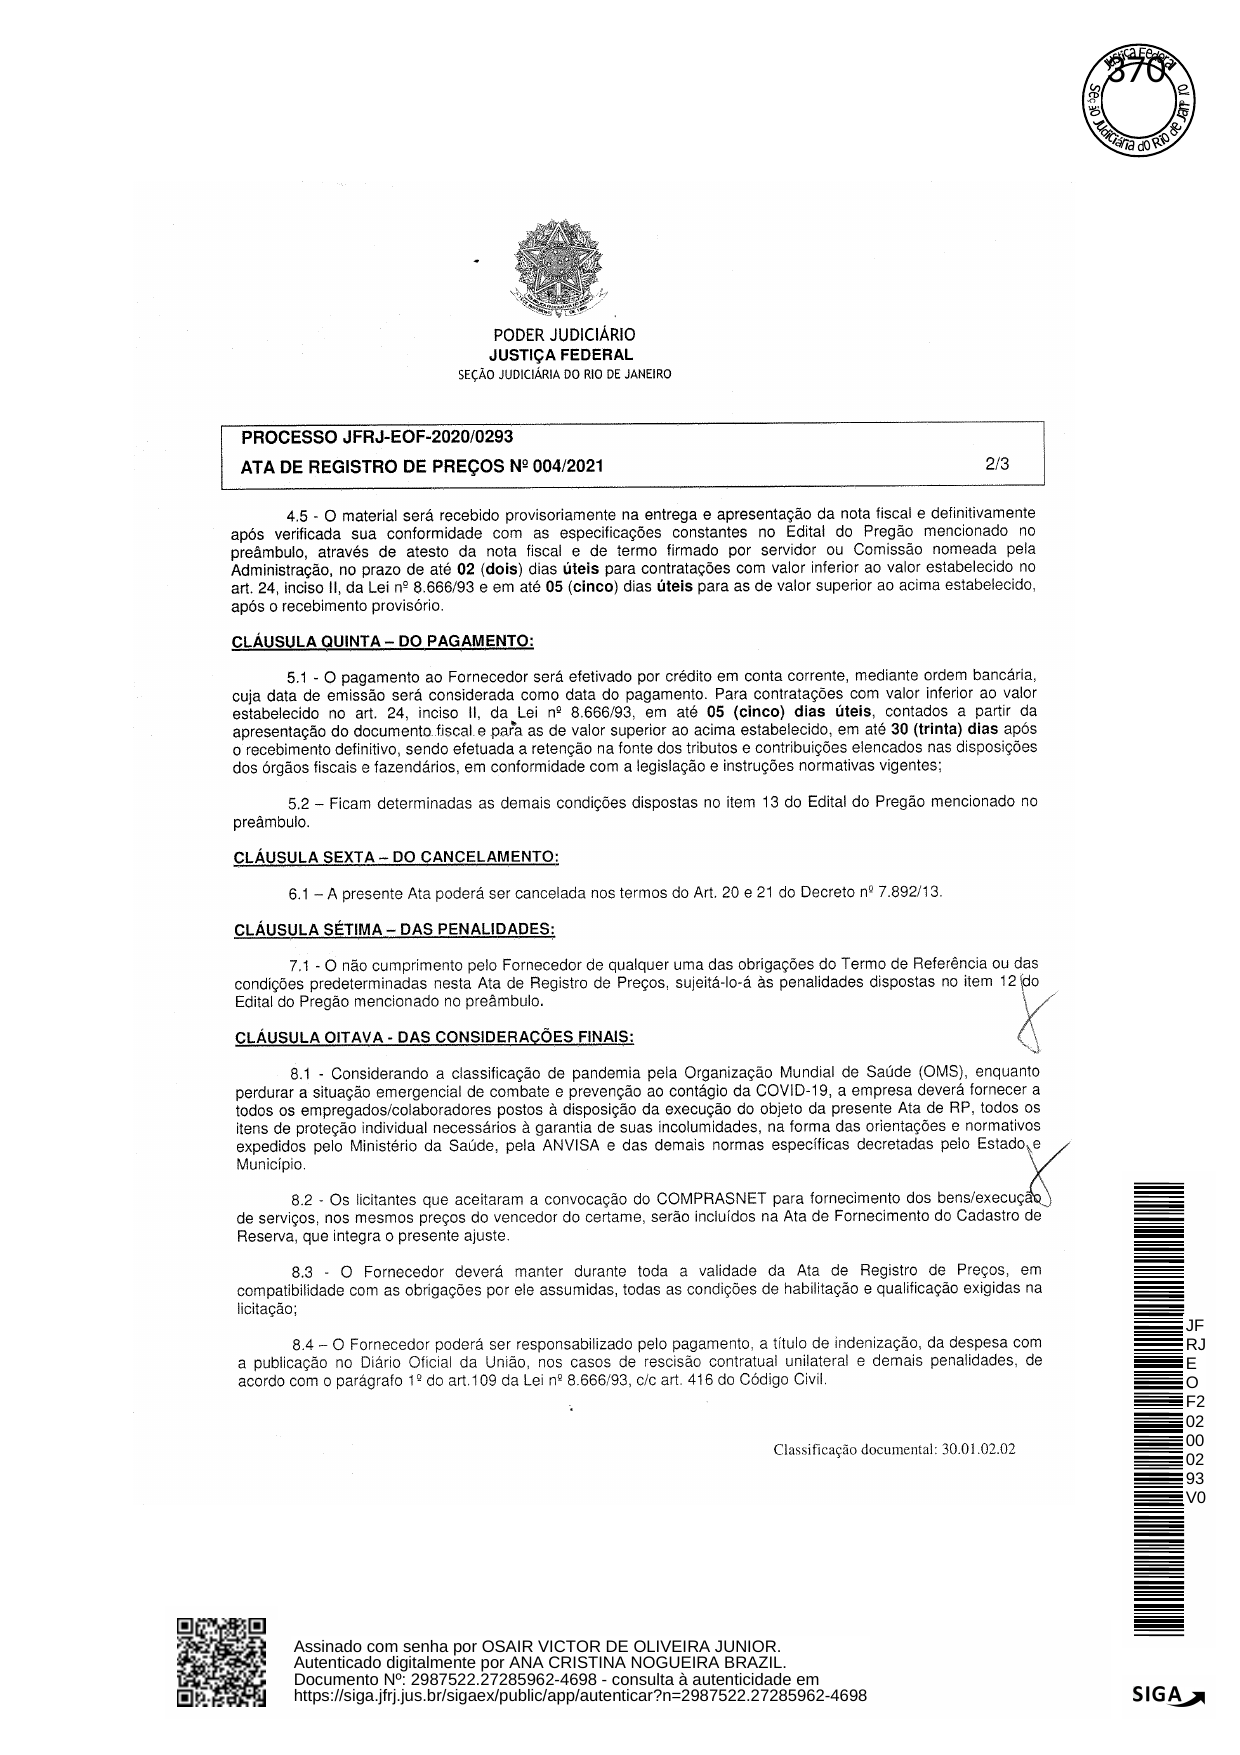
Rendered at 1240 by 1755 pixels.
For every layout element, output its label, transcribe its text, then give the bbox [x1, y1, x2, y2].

text JFRJEOF202000293V02 [1186, 1316, 1206, 1504]
text e [1179, 97, 1193, 105]
text ç [1088, 98, 1099, 106]
